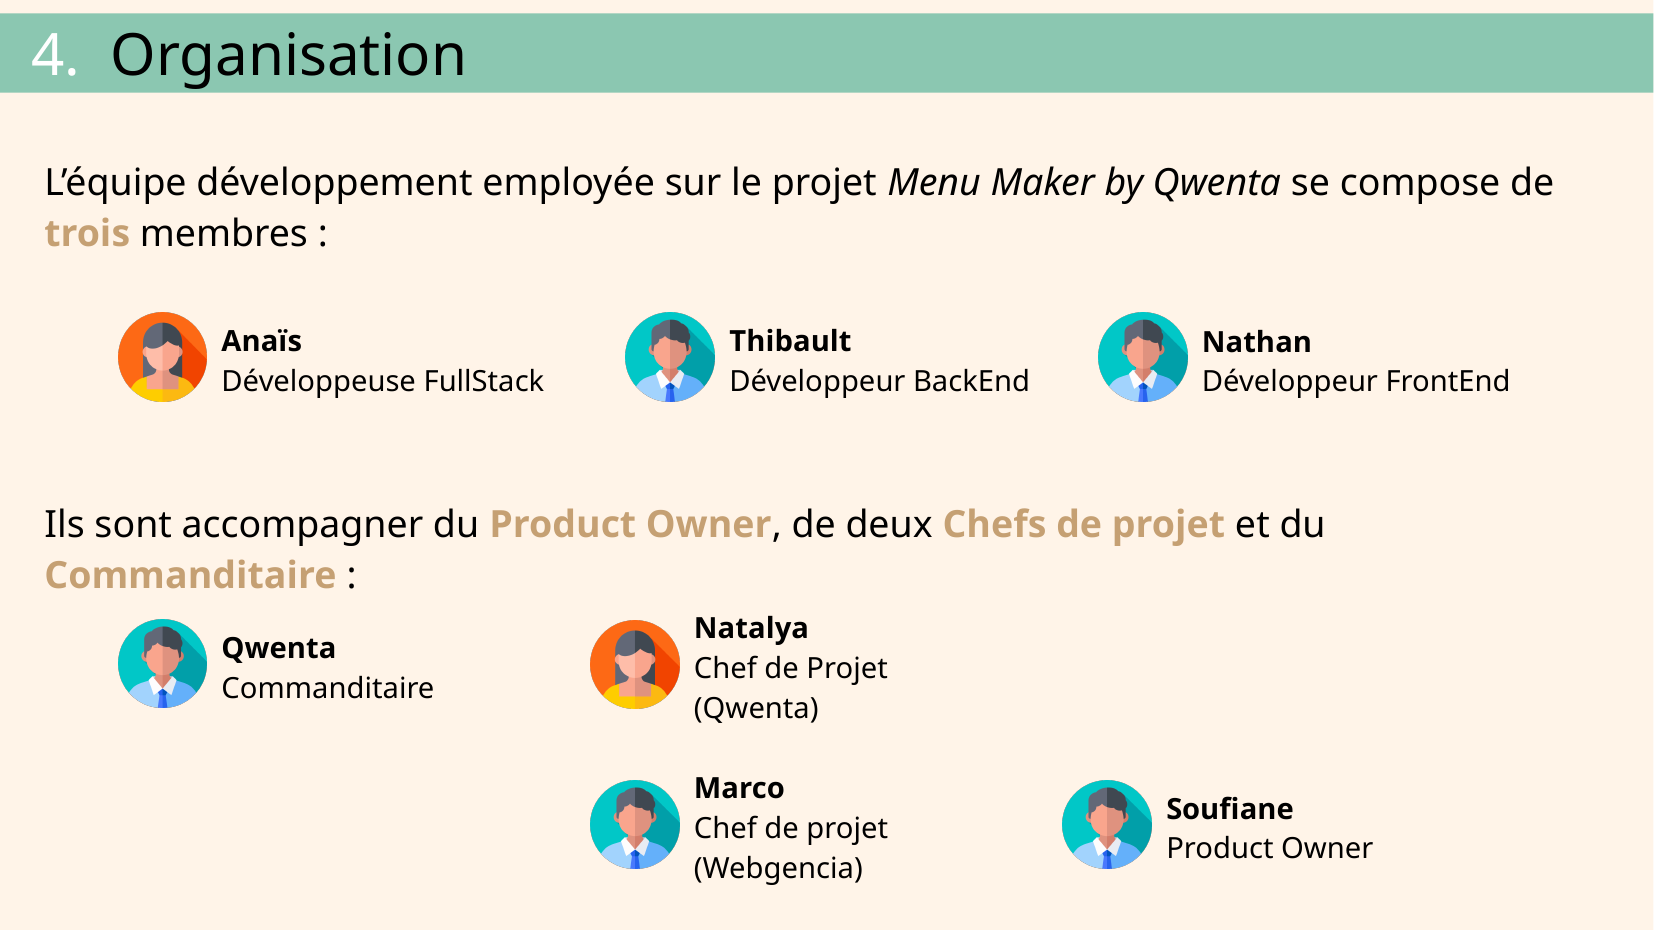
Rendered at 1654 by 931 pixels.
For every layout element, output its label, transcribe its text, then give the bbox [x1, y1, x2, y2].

title 4. Organisation [0, 17, 1654, 89]
text_box Natalya Chef de Projet (Qwenta) [679, 608, 945, 727]
picture [118, 619, 207, 709]
text_box Anaïs Développeuse FullStack [206, 301, 591, 420]
picture [590, 620, 679, 709]
picture [1098, 312, 1188, 402]
picture [118, 312, 206, 402]
text_box Qwenta Commanditaire [206, 625, 467, 709]
text_box Marco Chef de projet (Webgencia) [679, 768, 945, 886]
picture [1062, 780, 1152, 869]
text_box Ils sont accompagner du Product Owner, de deux Chefs de projet et du Commanditaire : [29, 490, 1625, 593]
text_box Nathan Développeur FrontEnd [1187, 318, 1548, 403]
picture [590, 780, 679, 869]
picture [625, 312, 715, 402]
text_box Soufiane Product Owner [1151, 786, 1412, 870]
text_box Thibault Développeur BackEnd [714, 318, 1075, 402]
text_box L’équipe développement employée sur le projet Menu Maker by Qwenta se compose de trois membres : [29, 147, 1625, 266]
